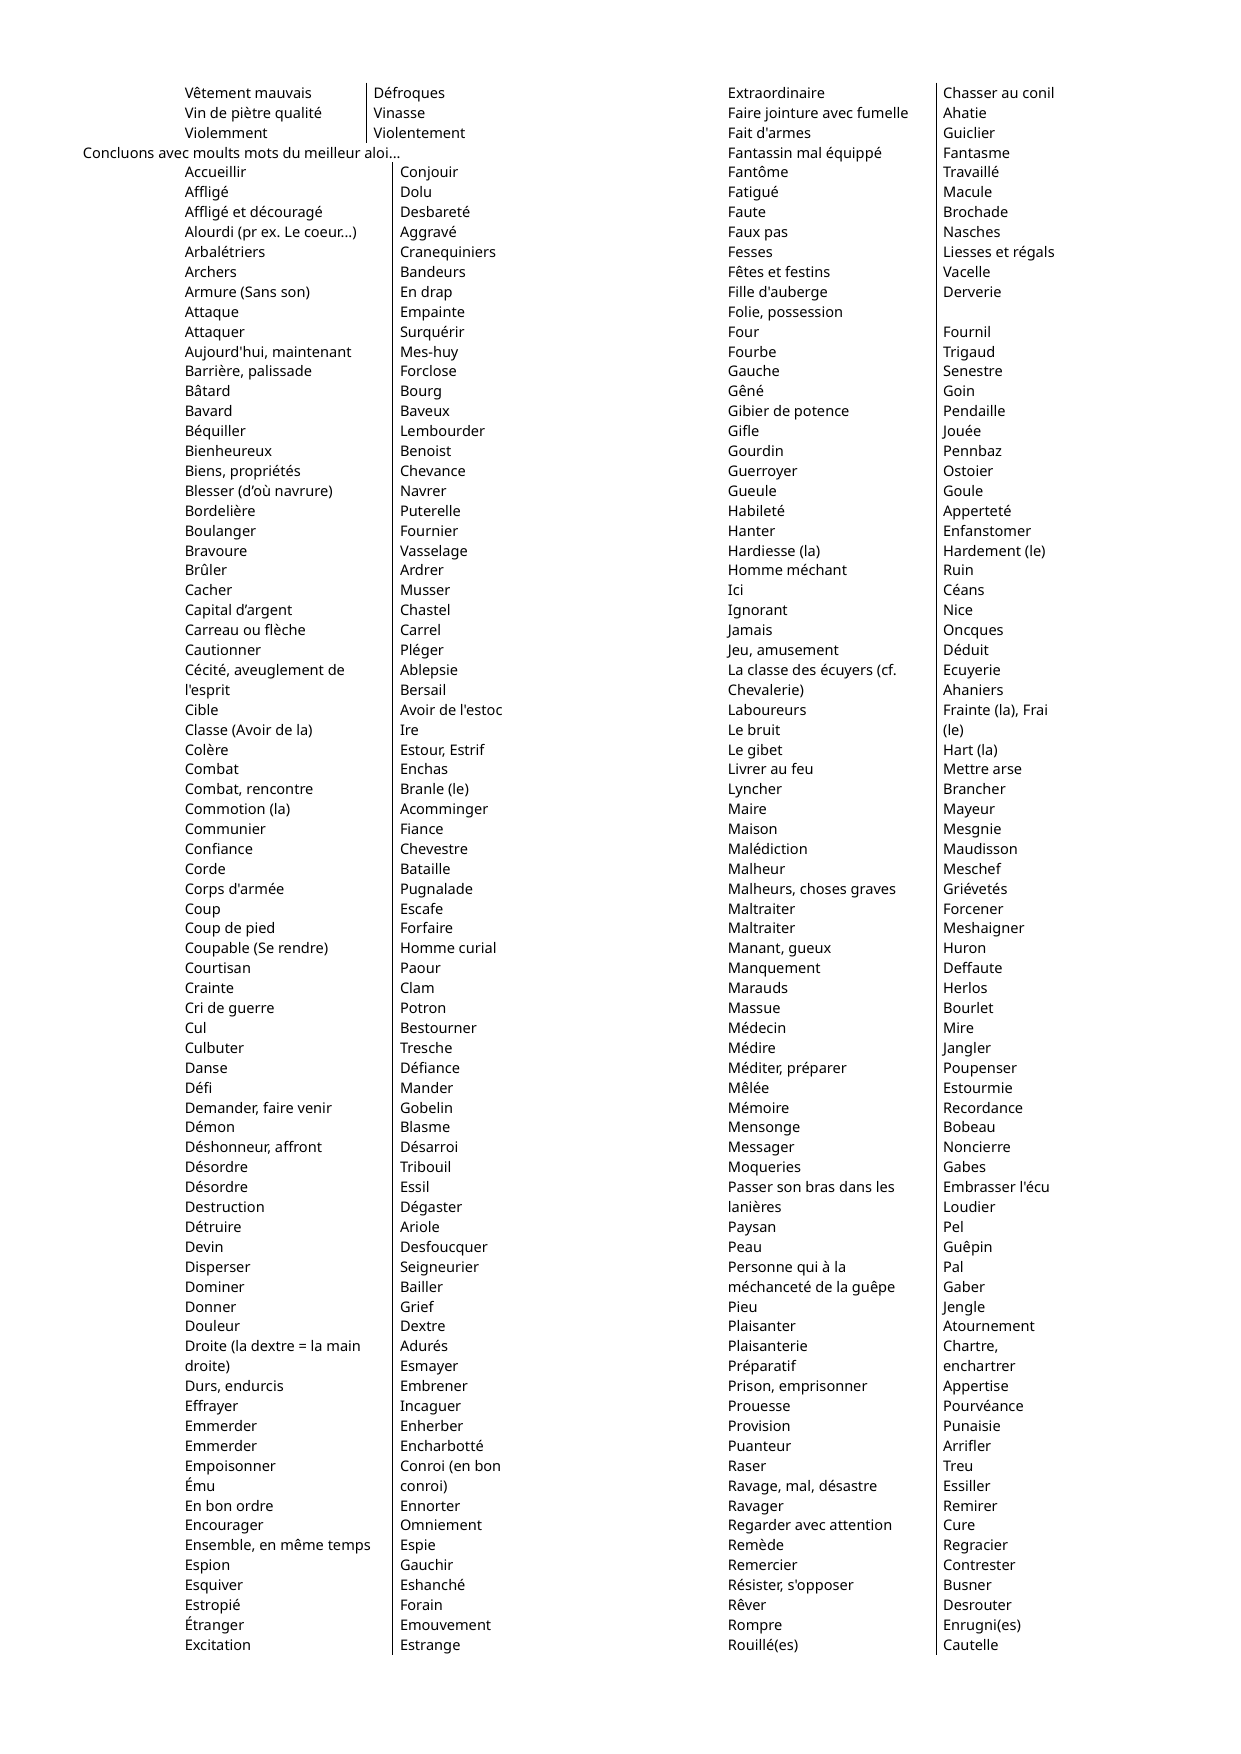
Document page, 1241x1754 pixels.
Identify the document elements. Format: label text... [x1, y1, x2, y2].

text Concluons avec moults mots du meilleur aloi... [83, 142, 614, 162]
table_header Défroques Vinasse Violentement [367, 83, 520, 142]
table_header Conjouir Dolu Desbareté Aggravé Cranequiniers Bandeurs En drap Empainte Surquérir Mes-huy Forclose Bourg Baveux Lembourder Benoist Chevance Navrer Puterelle Fournier Vasselage Ardrer Musser Chastel Carrel Pléger Ablepsie Bersail Avoir de l'estoc Ire Estour, Estrif Enchas Branle (le) Acomminger Fiance Chevestre Bataille Pugnalade Escafe Forfaire Homme curial Paour Clam Potron Bestourner Tresche Défiance Mander Gobelin Blasme Désarroi Tribouil Essil Dégaster Ariole Desfoucquer Seigneurier Bailler Grief Dextre Adurés Esmayer Embrener Incaguer Enherber Encharbotté Conroi (en bon conroi) Ennorter Omniement Espie Gauchir Eshanché Forain Emouvement Estrange [393, 162, 520, 1654]
table_header Extraordinaire Faire jointure avec fumelle Fait d'armes Fantassin mal équippé Fantôme Fatigué Faute Faux pas Fesses Fêtes et festins Fille d'auberge Folie, possession [720, 83, 936, 321]
table_header Accueillir Affligé Affligé et découragé Alourdi (pr ex. Le coeur...) Arbalétriers Archers Armure (Sans son) Attaque Attaquer Aujourd'hui, maintenant Barrière, palissade Bâtard Bavard Béquiller Bienheureux Biens, propriétés Blesser (d’où navrure) Bordelière Boulanger Bravoure Brûler Cacher Capital d’argent Carreau ou flèche Cautionner Cécité, aveuglement de l'esprit Cible Classe (Avoir de la) Colère Combat Combat, rencontre Commotion (la) Communier Confiance Corde Corps d'armée Coup Coup de pied Coupable (Se rendre) Courtisan Crainte Cri de guerre Cul Culbuter Danse Défi Demander, faire venir Démon Déshonneur, affront Désordre Désordre Destruction Détruire Devin Disperser Dominer Donner Douleur Droite (la dextre = la main droite) Durs, endurcis Effrayer Emmerder Emmerder Empoisonner Ému En bon ordre Encourager Ensemble, en même temps Espion Esquiver Estropié Étranger Excitation [177, 162, 392, 1654]
table_header Chasser au conil Ahatie Guiclier Fantasme Travaillé Macule Brochade Nasches Liesses et régals Vacelle Derverie [937, 83, 1063, 321]
table_header Vêtement mauvais Vin de piètre qualité Violemment [177, 83, 366, 142]
table_cell Four Fourbe Gauche Gêné Gibier de potence Gifle Gourdin Guerroyer Gueule Habileté Hanter Hardiesse (la) Homme méchant Ici Ignorant Jamais Jeu, amusement La classe des écuyers (cf. Chevalerie) Laboureurs Le bruit Le gibet Livrer au feu Lyncher Maire Maison Malédiction Malheur Malheurs, choses graves Maltraiter Maltraiter Manant, gueux Manquement Marauds Massue Médecin Médire Méditer, préparer Mêlée Mémoire Mensonge Messager Moqueries Passer son bras dans les lanières Paysan Peau Personne qui à la méchanceté de la guêpe Pieu Plaisanter Plaisanterie Préparatif Prison, emprisonner Prouesse Provision Puanteur Raser Ravage, mal, désastre Ravager Regarder avec attention Remède Remercier Résister, s'opposer Rêver Rompre Rouillé(es) [720, 321, 936, 1654]
table_cell Fournil Trigaud Senestre Goin Pendaille Jouée Pennbaz Ostoier Goule Apperteté Enfanstomer Hardement (le) Ruin Céans Nice Oncques Déduit Ecuyerie Ahaniers Frainte (la), Frai (le) Hart (la) Mettre arse Brancher Mayeur Mesgnie Maudisson Meschef Griévetés Forcener Meshaigner Huron Deffaute Herlos Bourlet Mire Jangler Poupenser Estourmie Recordance Bobeau Noncierre Gabes Embrasser l'écu Loudier Pel Guêpin Pal Gaber Jengle Atournement Chartre, enchartrer Appertise Pourvéance Punaisie Arrifler Treu Essiller Remirer Cure Regracier Contrester Busner Desrouter Enrugni(es) Cautelle [937, 321, 1063, 1654]
